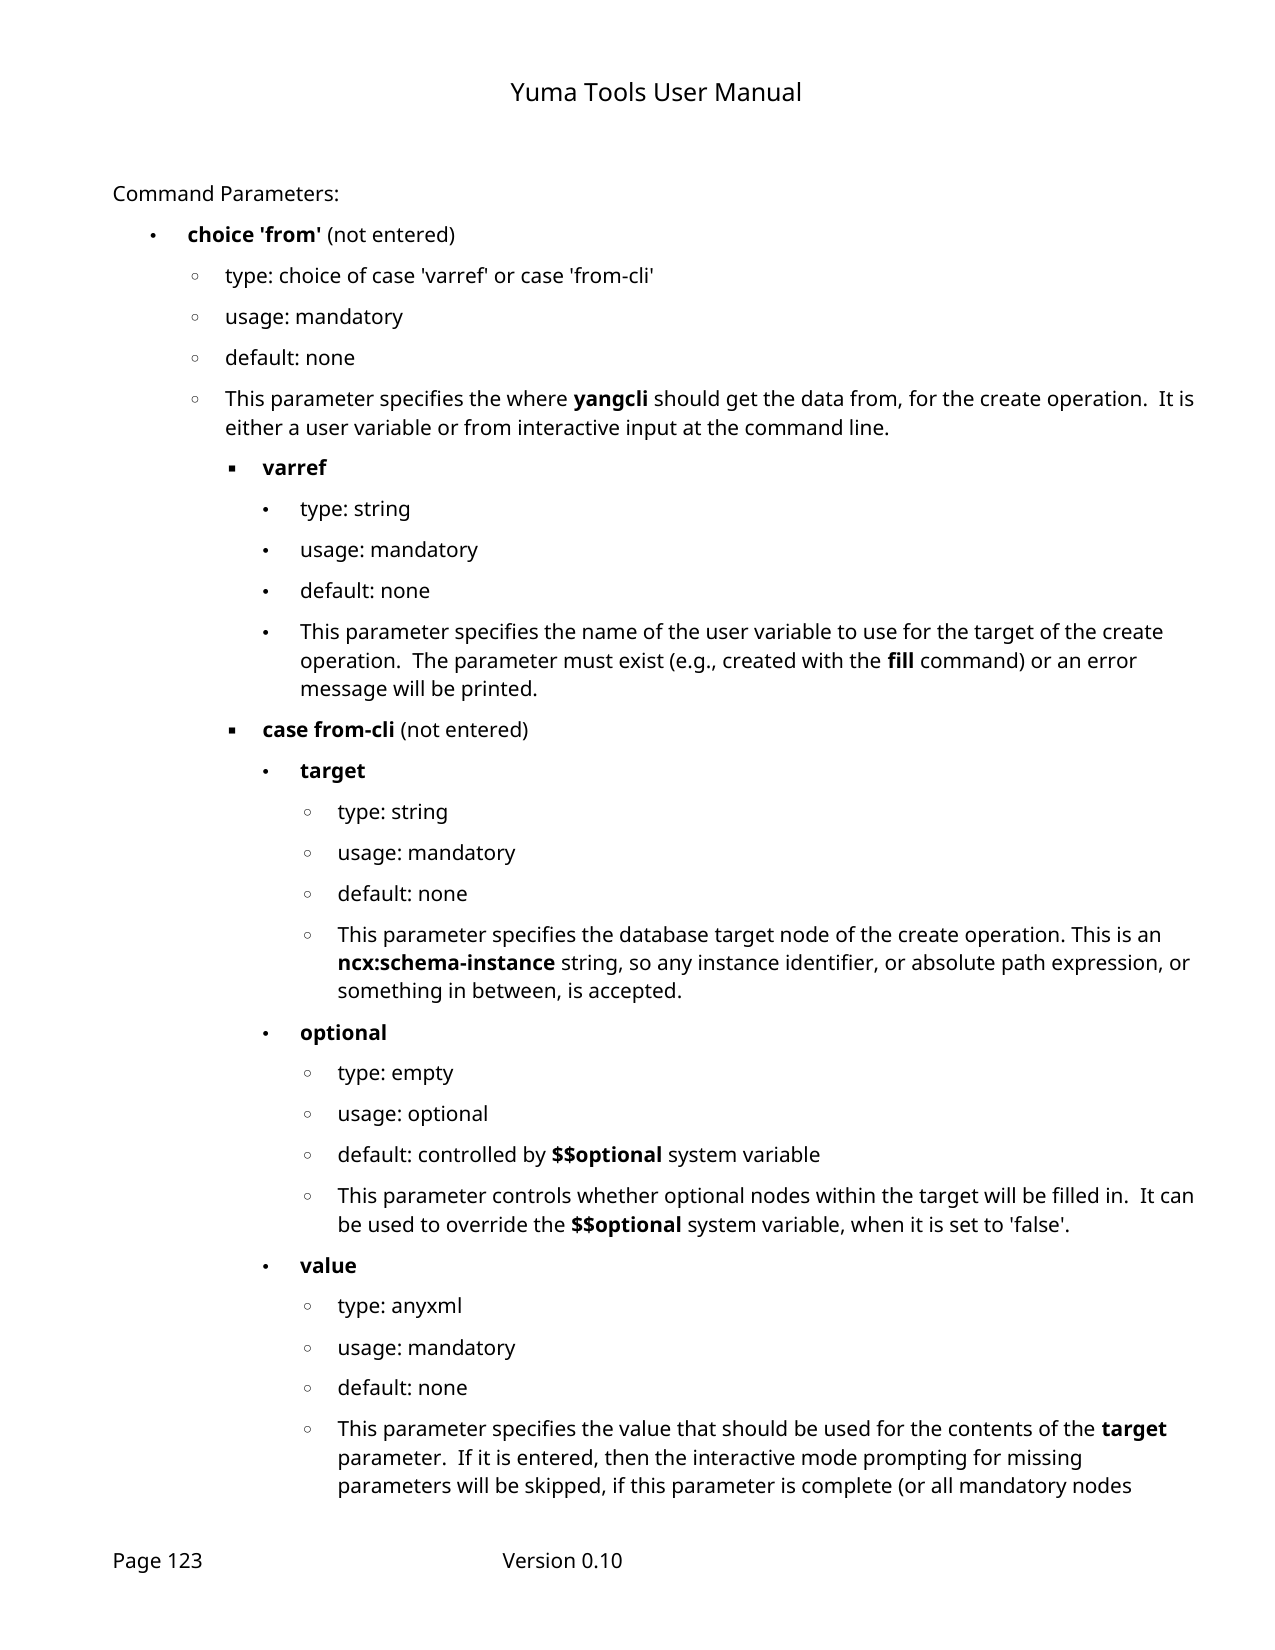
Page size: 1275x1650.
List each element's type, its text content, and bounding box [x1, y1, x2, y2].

list target [262, 756, 1200, 784]
list default: none [300, 879, 1200, 907]
list This parameter specifies the value that should be used for the contents of the target parameter. If it is entered, then the interactive mode prompting for missing parameters will be skipped, if this parameter is complete (or all mandatory nodes [300, 1414, 1200, 1500]
list This parameter controls whether optional nodes within the target will be filled in. It can be used to override the $$optional system variable, when it is set to 'false'. [300, 1181, 1200, 1238]
list default: none [300, 1373, 1200, 1402]
list This parameter specifies the where yangcli should get the data from, for the create operation. It is either a user variable or from interactive input at the command line. [187, 384, 1200, 441]
list type: string [300, 797, 1200, 825]
list type: string [262, 494, 1200, 523]
list usage: mandatory [300, 838, 1200, 866]
text Command Parameters: [112, 179, 1200, 208]
list usage: mandatory [300, 1333, 1200, 1361]
list optional [262, 1018, 1200, 1046]
list type: choice of case 'varref' or case 'from-cli' [187, 261, 1200, 290]
list usage: mandatory [187, 302, 1200, 331]
list default: none [187, 343, 1200, 372]
list default: none [262, 576, 1200, 605]
list case from-cli (not entered) [225, 715, 1200, 743]
list usage: mandatory [262, 535, 1200, 564]
list default: controlled by $$optional system variable [300, 1140, 1200, 1169]
list usage: optional [300, 1099, 1200, 1128]
list type: anyxml [300, 1292, 1200, 1320]
list This parameter specifies the database target node of the create operation. This is an ncx:schema-instance string, so any instance identifier, or absolute path expression, or something in between, is accepted. [300, 920, 1200, 1005]
list type: empty [300, 1058, 1200, 1087]
list choice 'from' (not entered) [150, 220, 1200, 249]
list This parameter specifies the name of the user variable to use for the target of the create operation. The parameter must exist (e.g., created with the fill command) or an error message will be printed. [262, 617, 1200, 703]
list value [262, 1251, 1200, 1279]
list varref [225, 453, 1200, 482]
